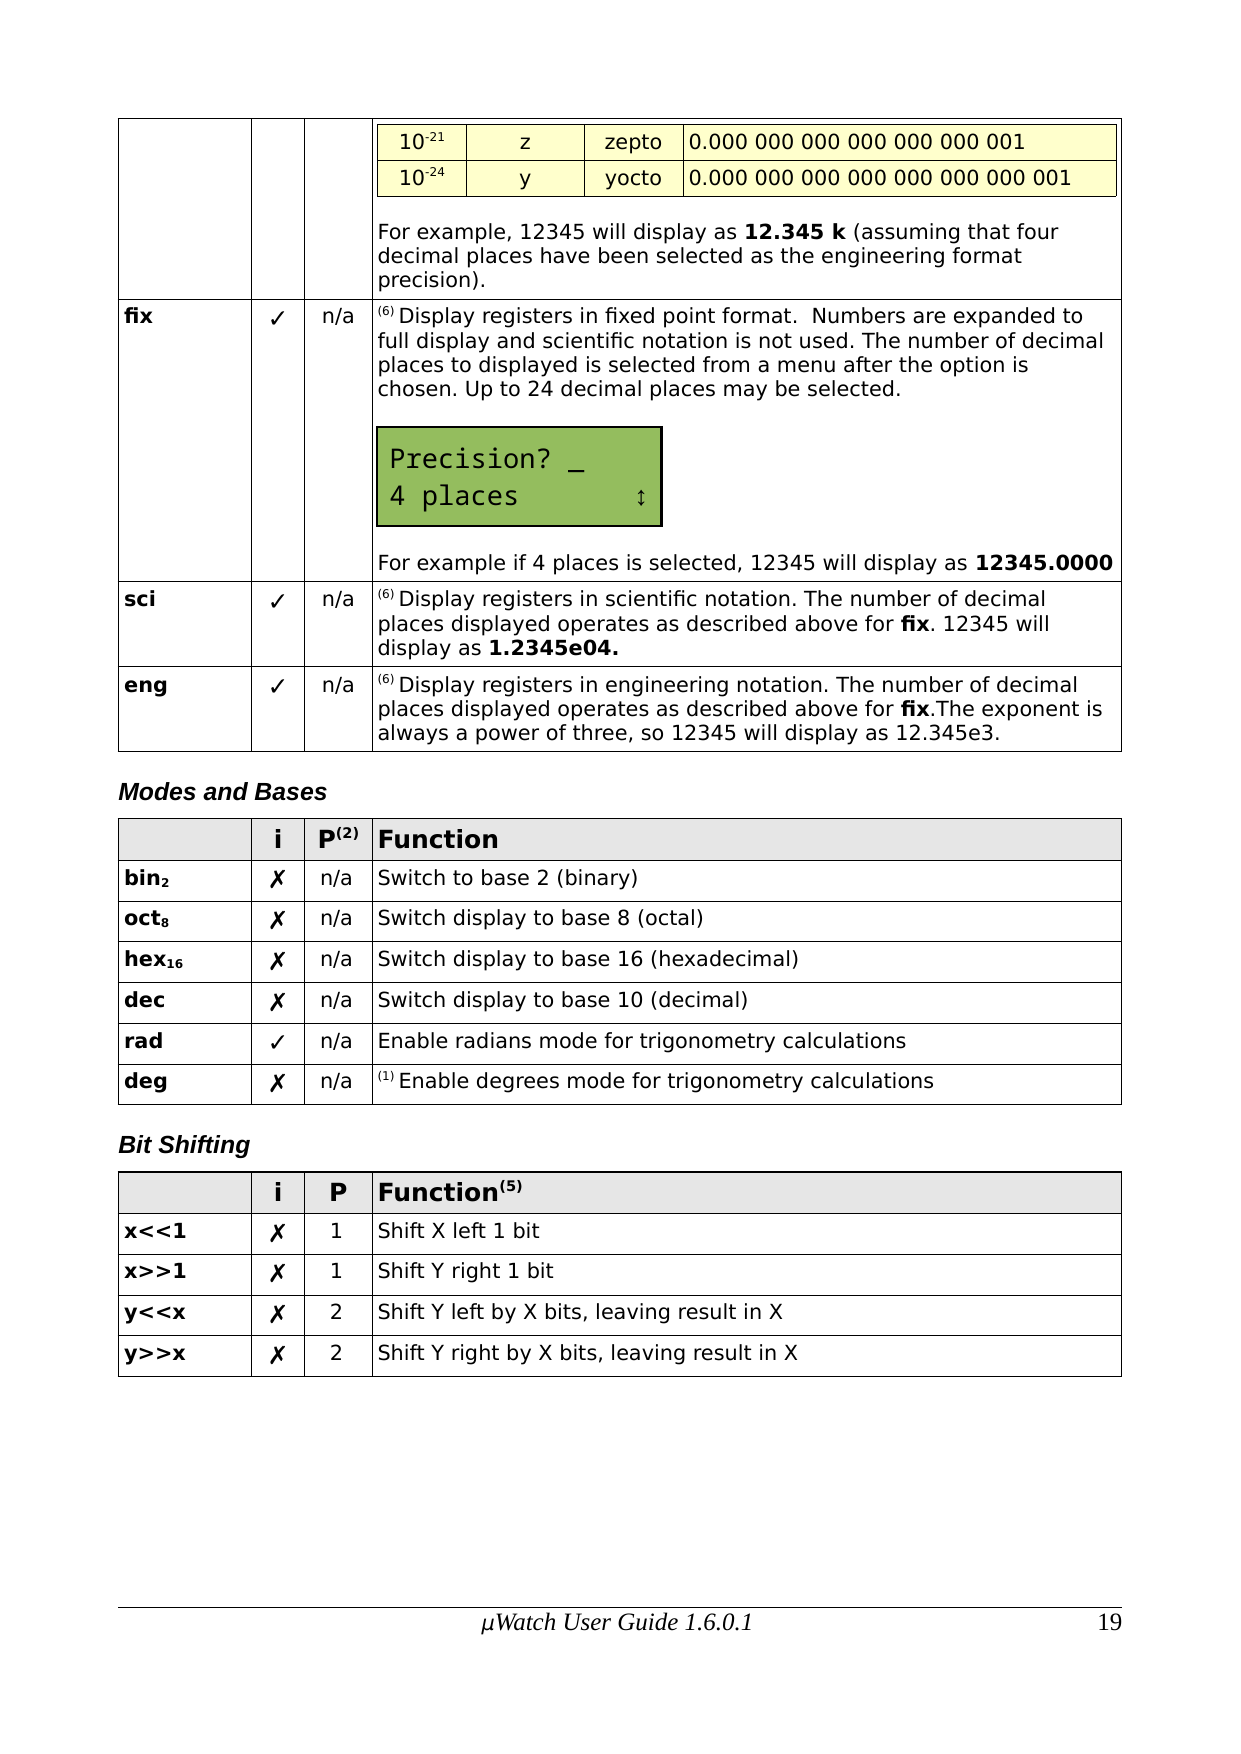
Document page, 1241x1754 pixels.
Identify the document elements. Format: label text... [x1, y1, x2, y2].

table_cell ✓ [252, 582, 304, 666]
table_cell 10-24 [378, 161, 466, 196]
table_cell Switch display to base 10 (decimal) [373, 983, 1121, 1023]
table_cell n/a [305, 942, 372, 982]
table_cell Switch to base 2 (binary) [373, 861, 1121, 901]
table_cell n/a [305, 300, 372, 581]
table_cell z [467, 125, 584, 160]
table_cell eng [119, 667, 251, 751]
table_cell rad [119, 1024, 251, 1063]
table_cell 1 [305, 1255, 372, 1294]
table_cell Switch display to base 8 (octal) [373, 902, 1121, 941]
subtitle Modes and Bases [118, 777, 1122, 806]
table_header [119, 1173, 251, 1213]
table_cell ✓ [252, 1024, 304, 1063]
table_header P [305, 1173, 372, 1213]
table_cell n/a [305, 861, 372, 901]
table_cell y [467, 161, 584, 196]
table_cell x>>1 [119, 1255, 251, 1294]
table_cell ✗ [252, 983, 304, 1023]
table_cell sci [119, 582, 251, 666]
table_cell ✗ [252, 902, 304, 941]
table_cell 0.000 000 000 000 000 000 001 [684, 125, 1116, 160]
table_cell hex16 [119, 942, 251, 982]
table_cell n/a [305, 1065, 372, 1104]
table_cell (6) Display registers in fixed point format. Numbers are expanded to full display and scientific notation is not used. The number of decimal places to displayed is selected from a menu after the option is chosen. Up to 24 decimal places may be selected. For example if 4 places is selected, 12345 will display as 12345.0000 [373, 300, 1121, 581]
table_cell yocto [585, 161, 683, 196]
table_header [119, 819, 251, 860]
table_cell Shift Y left by X bits, leaving result in X [373, 1296, 1121, 1335]
table_cell (6) Display registers in scientific notation. The number of decimal places displayed operates as described above for fix. 12345 will display as 1.2345e04. [373, 582, 1121, 666]
table_cell [119, 119, 251, 298]
subtitle Bit Shifting [118, 1130, 1122, 1159]
table_cell y<<x [119, 1296, 251, 1335]
table_cell n/a [305, 983, 372, 1023]
table_cell 2 [305, 1336, 372, 1376]
table_cell Shift X left 1 bit [373, 1214, 1121, 1254]
table_cell Enable radians mode for trigonometry calculations [373, 1024, 1121, 1063]
table_cell n/a [305, 667, 372, 751]
table_cell fix [119, 300, 251, 581]
table_cell dec [119, 983, 251, 1023]
table_cell x<<1 [119, 1214, 251, 1254]
table_cell ✗ [252, 942, 304, 982]
table_header P(2) [305, 819, 372, 860]
table_cell [252, 119, 304, 298]
table_cell (1) Enable degrees mode for trigonometry calculations [373, 1065, 1121, 1104]
table_header i [252, 1173, 304, 1213]
table_cell bin2 [119, 861, 251, 901]
table_cell ✗ [252, 1214, 304, 1254]
table_cell ✗ [252, 1296, 304, 1335]
table_header Function [373, 819, 1121, 860]
table_cell Shift Y right by X bits, leaving result in X [373, 1336, 1121, 1376]
table_header i [252, 819, 304, 860]
table_cell n/a [305, 1024, 372, 1063]
table_cell ✗ [252, 1336, 304, 1376]
table_cell ✗ [252, 1255, 304, 1294]
table_cell deg [119, 1065, 251, 1104]
table_cell n/a [305, 582, 372, 666]
table_cell (6) Display registers in engineering notation. The number of decimal places displayed operates as described above for fix.The exponent is always a power of three, so 12345 will display as 12.345e3. [373, 667, 1121, 751]
table_cell 1 [305, 1214, 372, 1254]
table_cell n/a [305, 902, 372, 941]
table_cell ✗ [252, 1065, 304, 1104]
table_cell 10-21 [378, 125, 466, 160]
table_cell zepto [585, 125, 683, 160]
table_cell oct8 [119, 902, 251, 941]
table_cell ✓ [252, 300, 304, 581]
table_cell Shift Y right 1 bit [373, 1255, 1121, 1294]
table_cell ✓ [252, 667, 304, 751]
table_cell Switch display to base 16 (hexadecimal) [373, 942, 1121, 982]
table_header Precision? _ 4 places ↕ [378, 428, 660, 525]
table_cell y>>x [119, 1336, 251, 1376]
table_cell 2 [305, 1296, 372, 1335]
table_cell 0.000 000 000 000 000 000 000 001 [684, 161, 1116, 196]
table_header Function(5) [373, 1173, 1121, 1213]
table_cell For example, 12345 will display as 12.345 k (assuming that four decimal places have been selected as the engineering format precision). [373, 119, 1121, 298]
table_cell [305, 119, 372, 298]
table_cell ✗ [252, 861, 304, 901]
